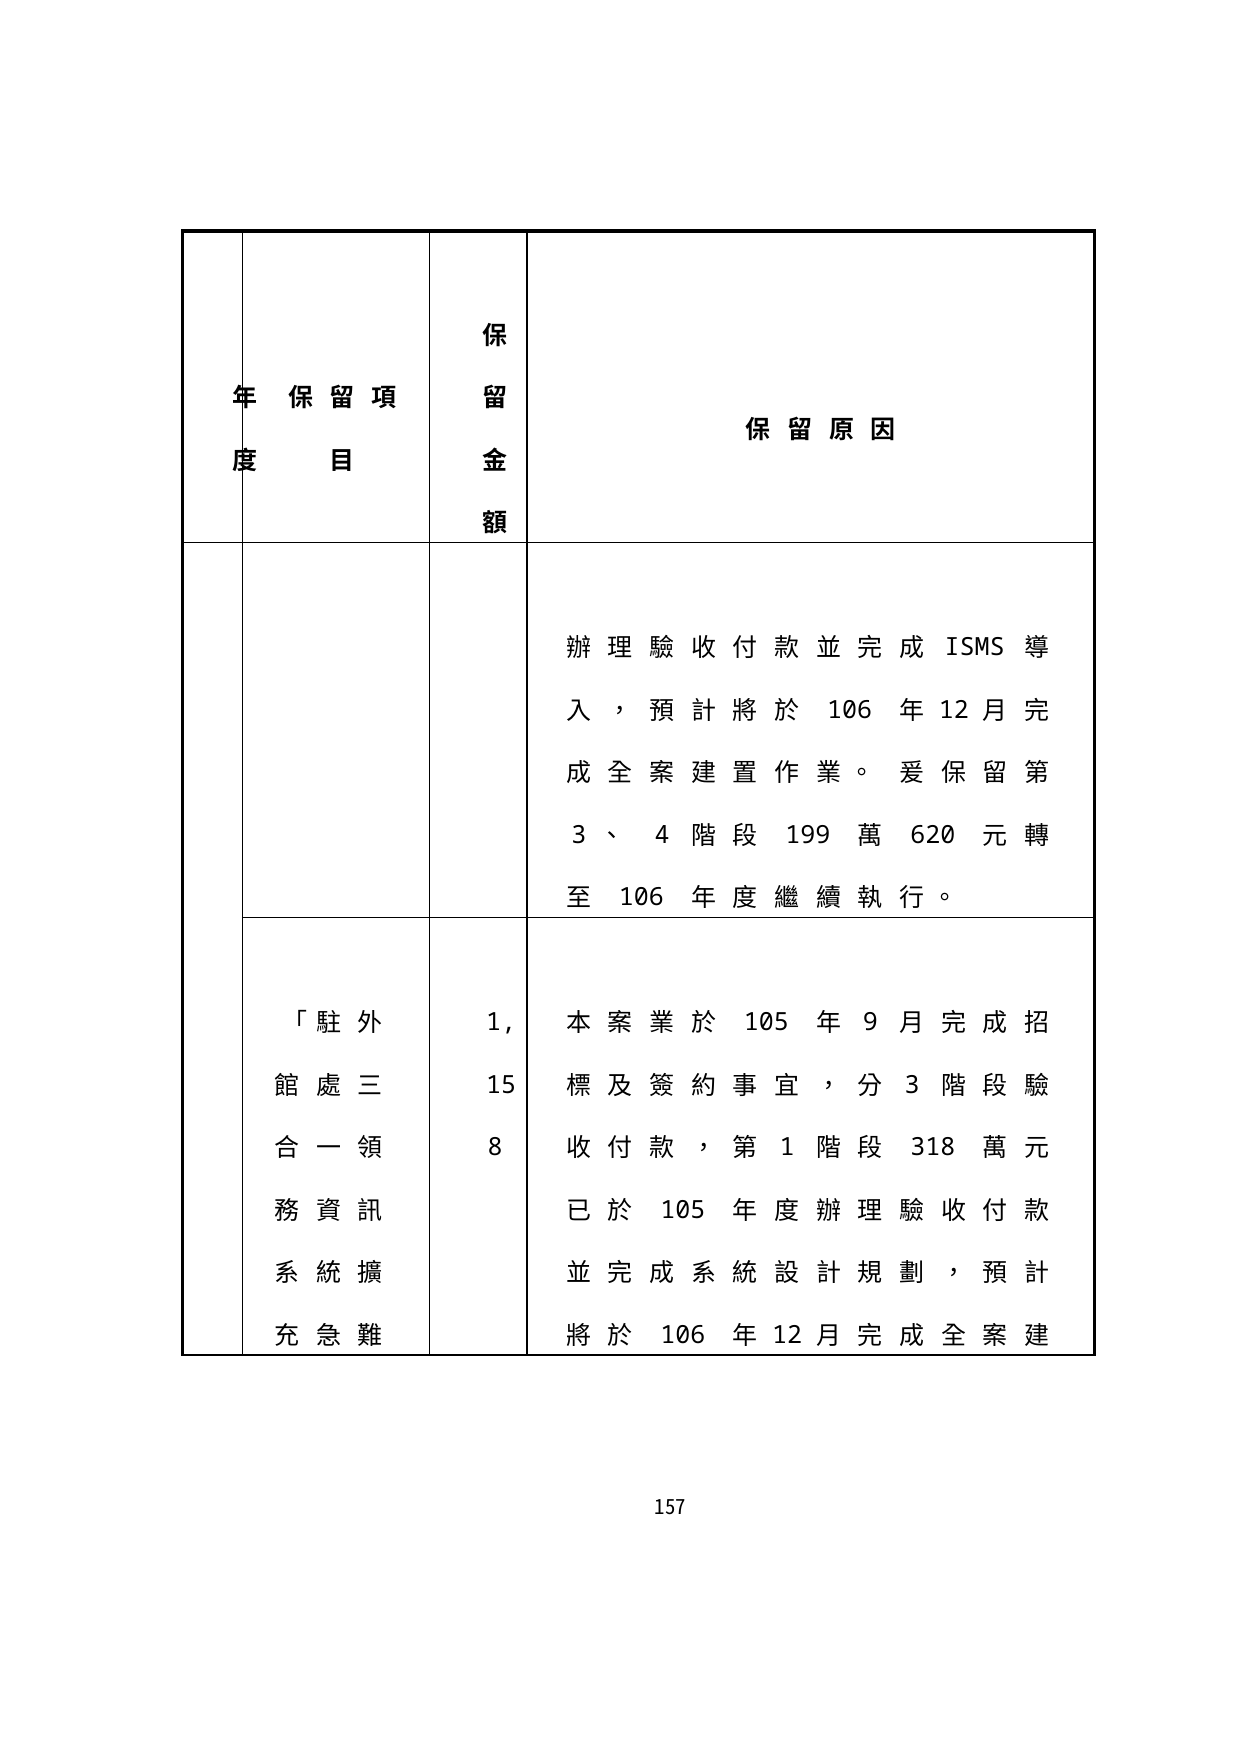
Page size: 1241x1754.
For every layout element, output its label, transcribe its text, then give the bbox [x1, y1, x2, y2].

table_cell 「駐外館處三合一領務資訊系統擴充急難 [243, 918, 429, 1354]
table_header 保留金額 [430, 233, 526, 542]
table_header 年度 [184, 233, 242, 542]
table_cell 1,158 [430, 918, 526, 1354]
table_cell 辦理驗收付款並完成ISMS導入，預計將於106年12月完成全案建置作業。爰保留第3、4階段199萬620元轉至106年度繼續執行。 [528, 543, 1093, 917]
table_header 保留原因 [528, 233, 1093, 542]
table_header 保留項目 [243, 233, 429, 542]
table_cell [243, 543, 429, 917]
table_cell [184, 543, 242, 1354]
table_cell 本案業於105年9月完成招標及簽約事宜，分3階段驗收付款，第1階段318萬元已於105年度辦理驗收付款並完成系統設計規劃，預計將於106年12月完成全案建 [528, 918, 1093, 1354]
table_cell [430, 543, 526, 917]
